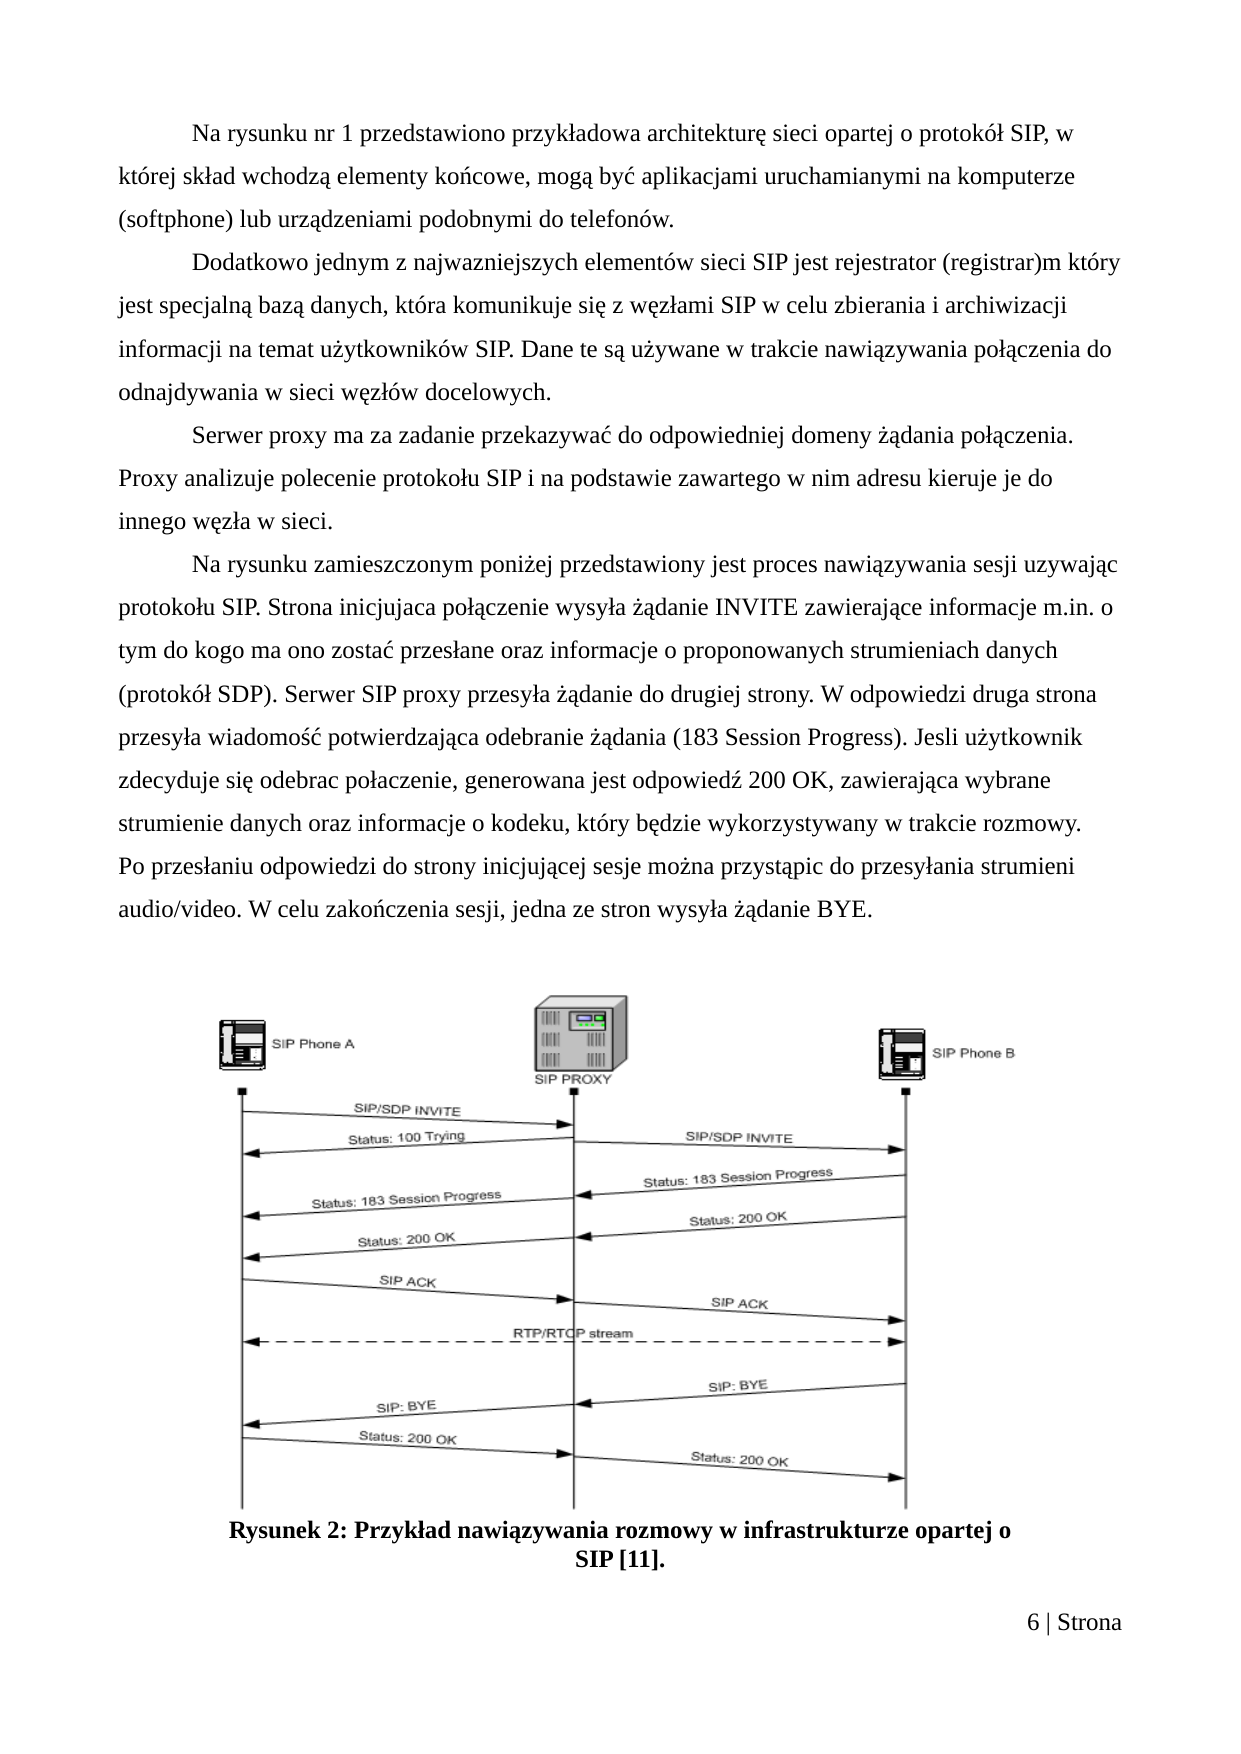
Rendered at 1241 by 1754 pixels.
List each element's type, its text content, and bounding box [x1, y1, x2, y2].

text Rysunek 2: Przykład nawiązywania rozmowy w infrastrukturze opartej o SIP [11]. [215, 1516, 1025, 1573]
picture [215, 993, 1025, 1516]
text Na rysunku zamieszczonym poniżej przedstawiony jest proces nawiązywania sesji uzywając protokołu SIP. Strona inicjujaca połączenie wysyła żądanie INVITE zawierające informacje m.in. o tym do kogo ma ono zostać przesłane oraz informacje o proponowanych strumieniach danych (protokół SDP). Serwer SIP proxy przesyła żądanie do drugiej strony. W odpowiedzi druga strona przesyła wiadomość potwierdzająca odebranie żądania (183 Session Progress). Jesli użytkownik zdecyduje się odebrac połaczenie, generowana jest odpowiedź 200 OK, zawierająca wybrane strumienie danych oraz informacje o kodeku, który będzie wykorzystywany w trakcie rozmowy. Po przesłaniu odpowiedzi do strony inicjującej sesje można przystąpic do przesyłania strumieni audio/video. W celu zakończenia sesji, jedna ze stron wysyła żądanie BYE. [118, 549, 1122, 923]
text Dodatkowo jednym z najwazniejszych elementów sieci SIP jest rejestrator (registrar)m który jest specjalną bazą danych, która komunikuje się z węzłami SIP w celu zbierania i archiwizacji informacji na temat użytkowników SIP. Dane te są używane w trakcie nawiązywania połączenia do odnajdywania w sieci węzłów docelowych. [118, 247, 1122, 406]
text Serwer proxy ma za zadanie przekazywać do odpowiedniej domeny żądania połączenia. Proxy analizuje polecenie protokołu SIP i na podstawie zawartego w nim adresu kieruje je do innego węzła w sieci. [118, 420, 1122, 535]
text Na rysunku nr 1 przedstawiono przykładowa architekturę sieci opartej o protokół SIP, w której skład wchodzą elementy końcowe, mogą być aplikacjami uruchamianymi na komputerze (softphone) lub urządzeniami podobnymi do telefonów. [118, 118, 1122, 233]
